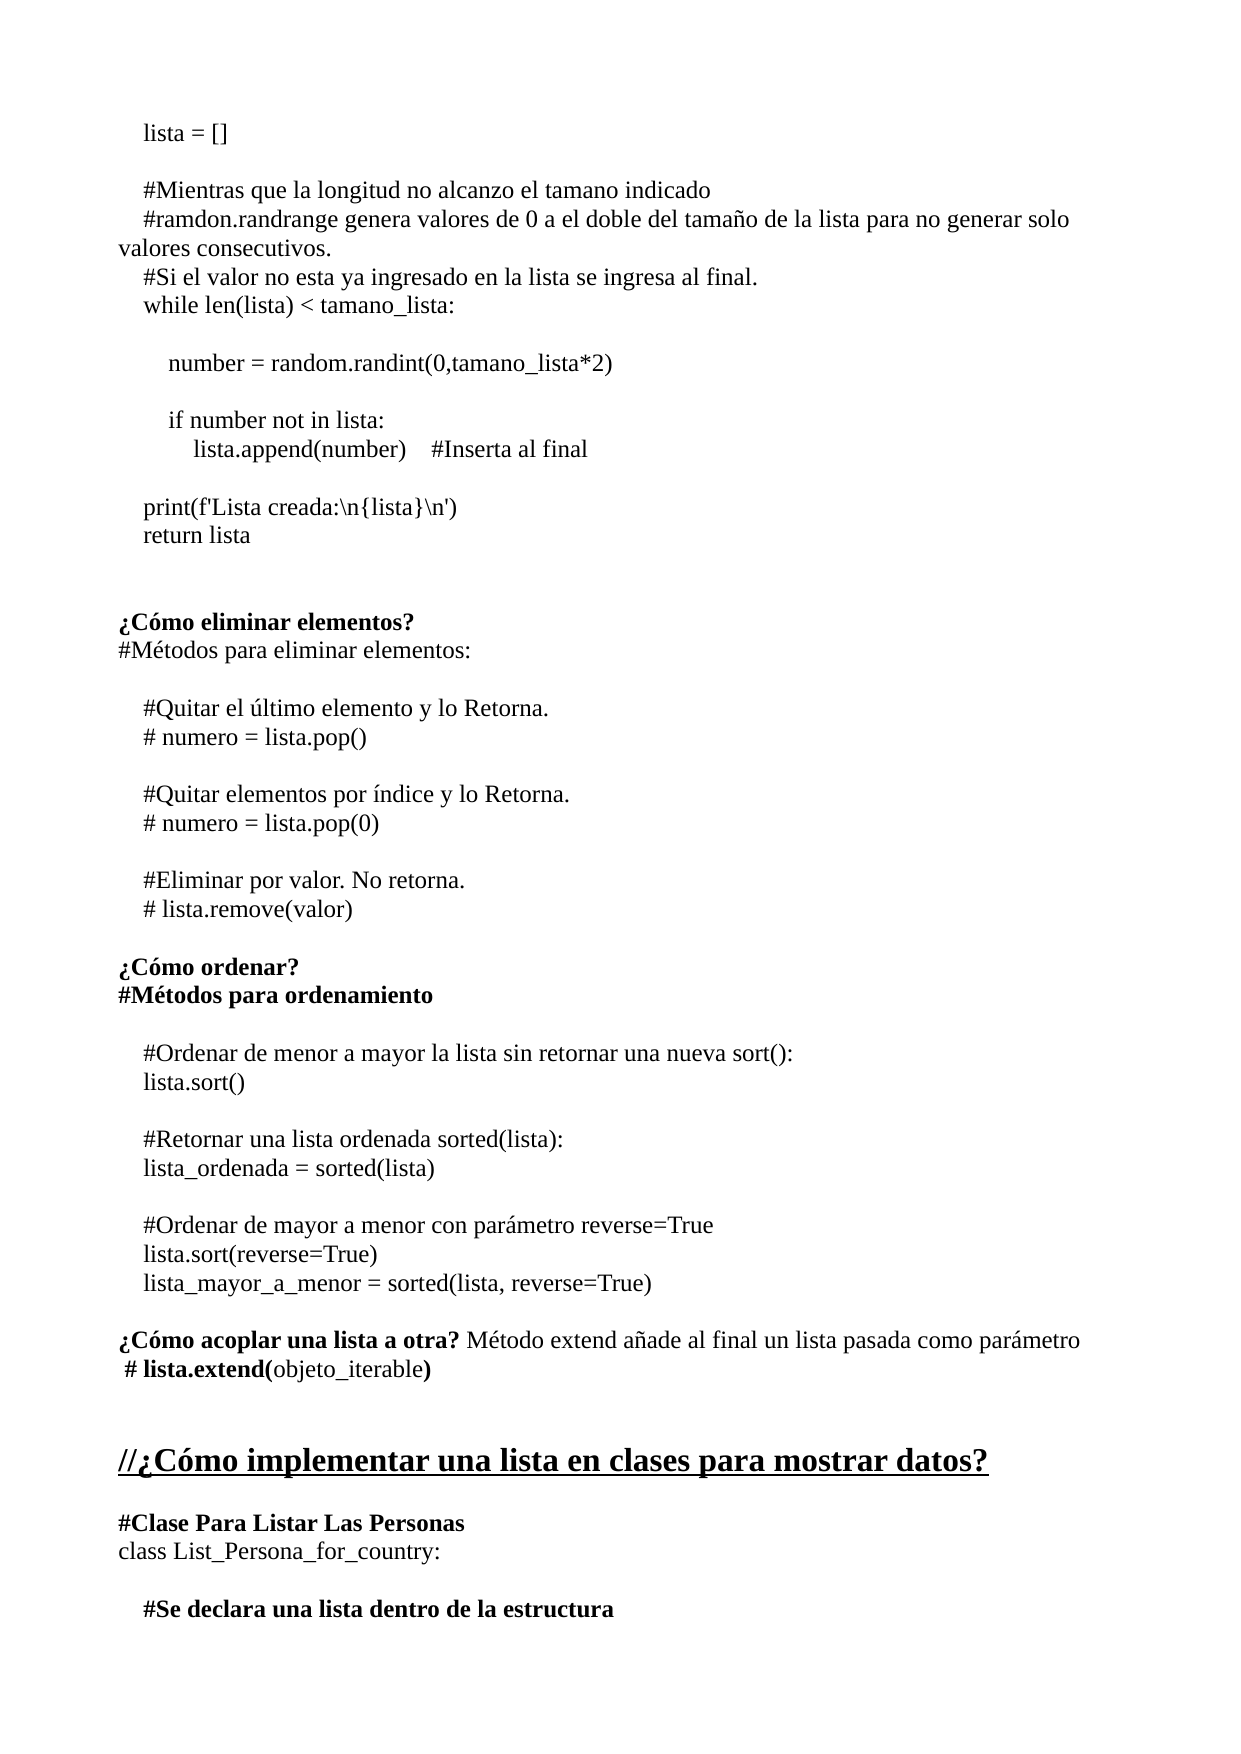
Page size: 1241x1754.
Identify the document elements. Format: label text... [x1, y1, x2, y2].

text lista.sort() [118, 1067, 1122, 1096]
text print(f'Lista creada:\n{lista}\n') [118, 492, 1122, 521]
text //¿Cómo implementar una lista en clases para mostrar datos? [118, 1441, 1122, 1479]
text #ramdon.randrange genera valores de 0 a el doble del tamaño de la lista para no generar solo valores consecutivos. [118, 204, 1122, 262]
text #Se declara una lista dentro de la estructura [118, 1594, 1122, 1623]
text #Si el valor no esta ya ingresado en la lista se ingresa al final. [118, 262, 1122, 291]
text #Métodos para ordenamiento [118, 981, 1122, 1009]
text ¿Cómo ordenar? [118, 952, 1122, 981]
text ¿Cómo acoplar una lista a otra? Método extend añade al final un lista pasada como parámetro [118, 1326, 1122, 1354]
text #Clase Para Listar Las Personas [118, 1508, 1122, 1536]
text ¿Cómo eliminar elementos? [118, 607, 1122, 636]
text # lista.remove(valor) [118, 894, 1122, 923]
text return lista [118, 521, 1122, 549]
text #Mientras que la longitud no alcanzo el tamano indicado [118, 176, 1122, 204]
text #Métodos para eliminar elementos: [118, 636, 1122, 664]
text number = random.randint(0,tamano_lista*2) [118, 348, 1122, 377]
text if number not in lista: [118, 406, 1122, 434]
text #Retornar una lista ordenada sorted(lista): [118, 1124, 1122, 1153]
text lista_mayor_a_menor = sorted(lista, reverse=True) [118, 1268, 1122, 1297]
text #Ordenar de menor a mayor la lista sin retornar una nueva sort(): [118, 1038, 1122, 1067]
text lista = [] [118, 118, 1122, 147]
text #Eliminar por valor. No retorna. [118, 866, 1122, 894]
text while len(lista) < tamano_lista: [118, 291, 1122, 319]
text # numero = lista.pop(0) [118, 808, 1122, 837]
text # numero = lista.pop() [118, 722, 1122, 751]
text lista.sort(reverse=True) [118, 1239, 1122, 1268]
text #Ordenar de mayor a menor con parámetro reverse=True [118, 1211, 1122, 1239]
text # lista.extend(objeto_iterable) [118, 1354, 1122, 1383]
text #Quitar el último elemento y lo Retorna. [118, 693, 1122, 722]
text #Quitar elementos por índice y lo Retorna. [118, 779, 1122, 808]
text class List_Persona_for_country: [118, 1536, 1122, 1565]
text lista_ordenada = sorted(lista) [118, 1153, 1122, 1182]
text lista.append(number) #Inserta al final [118, 434, 1122, 463]
